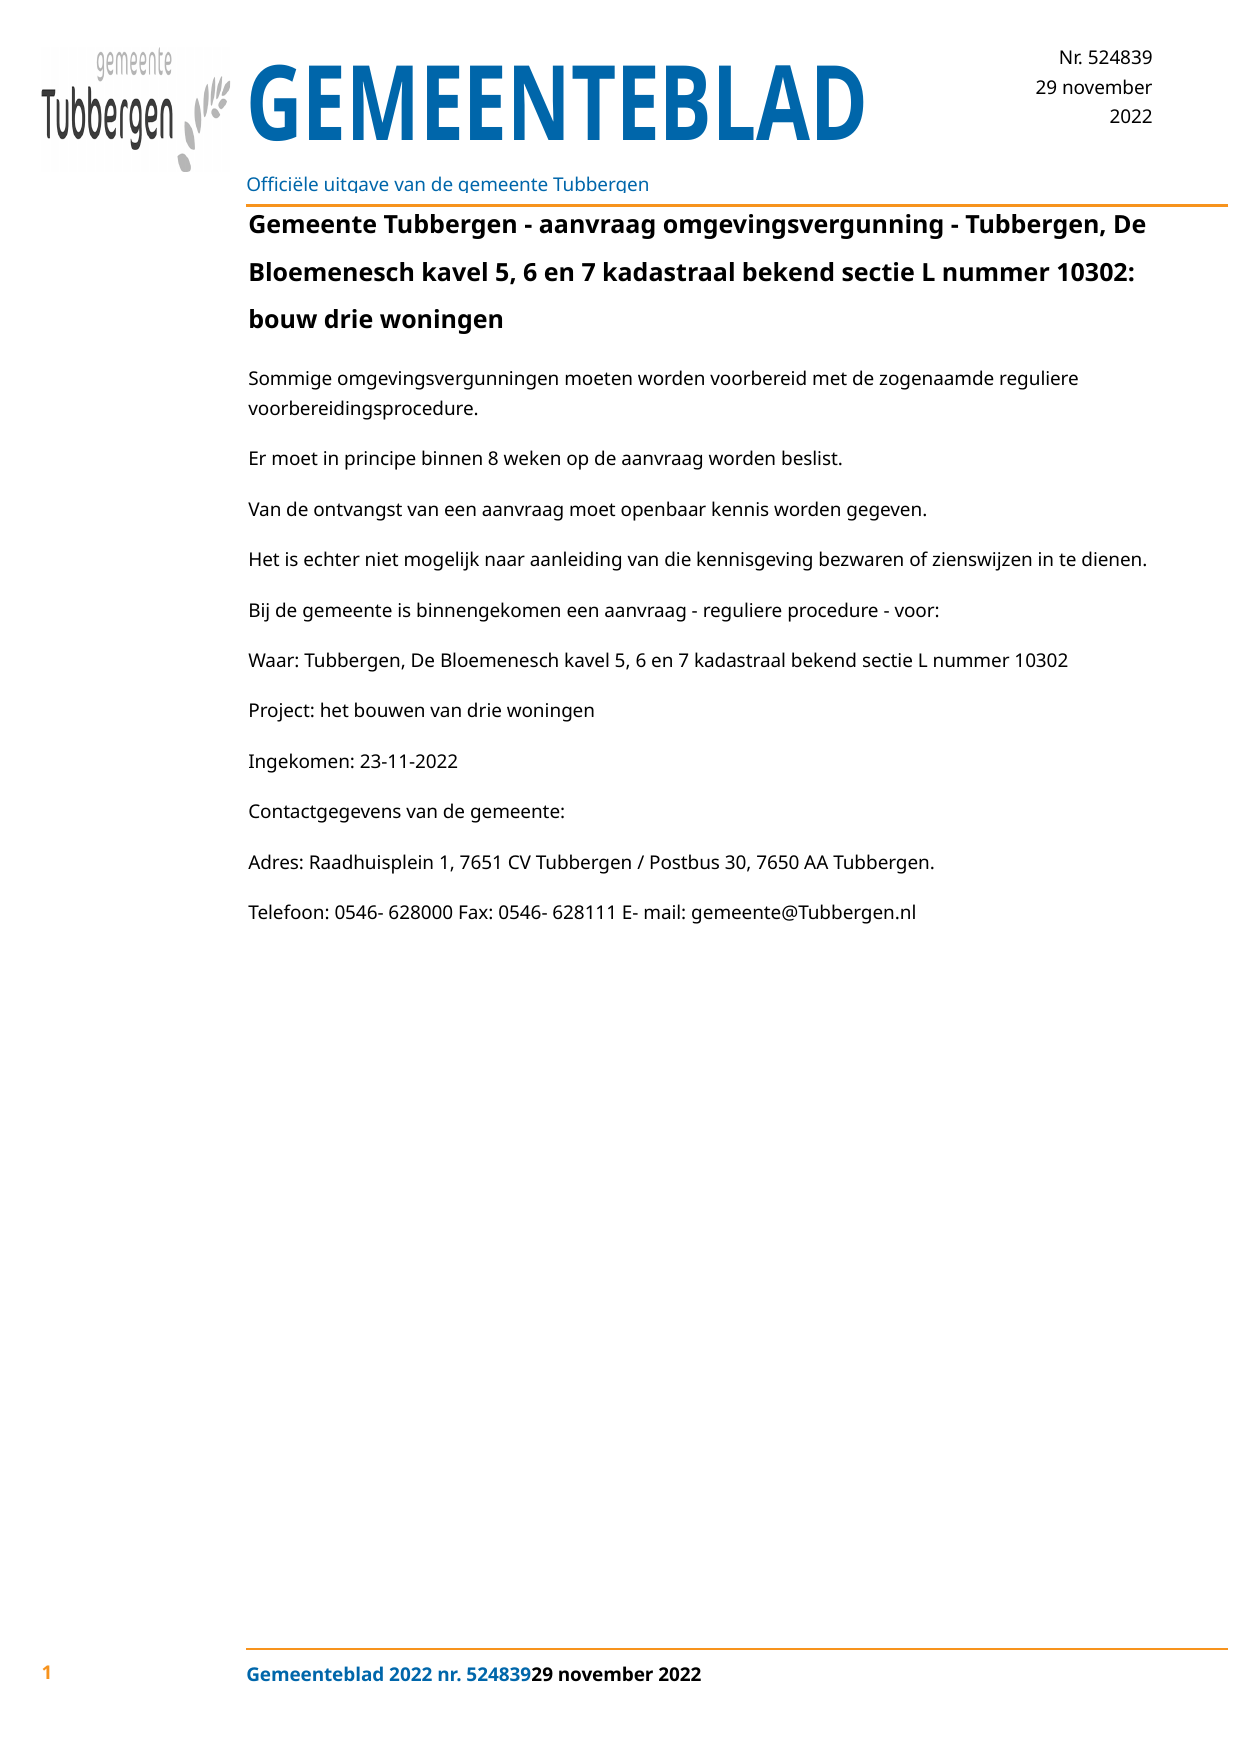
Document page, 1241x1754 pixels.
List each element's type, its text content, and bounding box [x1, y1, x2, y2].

text Adres: Raadhuisplein 1, 7651 CV Tubbergen / Postbus 30, 7650 AA Tubbergen. [248, 849, 1152, 874]
text Gemeente Tubbergen - aanvraag omgevingsvergunning - Tubbergen, De Bloemenesch kavel 5, 6 en 7 kadastraal bekend sectie L nummer 10302: bouw drie woningen [248, 207, 1152, 336]
text Bij de gemeente is binnengekomen een aanvraag - reguliere procedure - voor: [248, 597, 1152, 622]
text Contactgegevens van de gemeente: [248, 798, 1152, 824]
text Het is echter niet mogelijk naar aanleiding van die kennisgeving bezwaren of zienswijzen in te dienen. [248, 546, 1152, 572]
picture [41, 47, 231, 172]
text Sommige omgevingsvergunningen moeten worden voorbereid met de zogenaamde reguliere voorbereidingsprocedure. [248, 366, 1152, 421]
text Van de ontvangst van een aanvraag moet openbaar kennis worden gegeven. [248, 496, 1152, 522]
text Ingekomen: 23-11-2022 [248, 748, 1152, 774]
text Project: het bouwen van drie woningen [248, 698, 1152, 723]
text Er moet in principe binnen 8 weken op de aanvraag worden beslist. [248, 446, 1152, 471]
text Waar: Tubbergen, De Bloemenesch kavel 5, 6 en 7 kadastraal bekend sectie L nummer 10302 [248, 647, 1152, 673]
text Telefoon: 0546- 628000 Fax: 0546- 628111 E- mail: gemeente@Tubbergen.nl [248, 899, 1152, 925]
